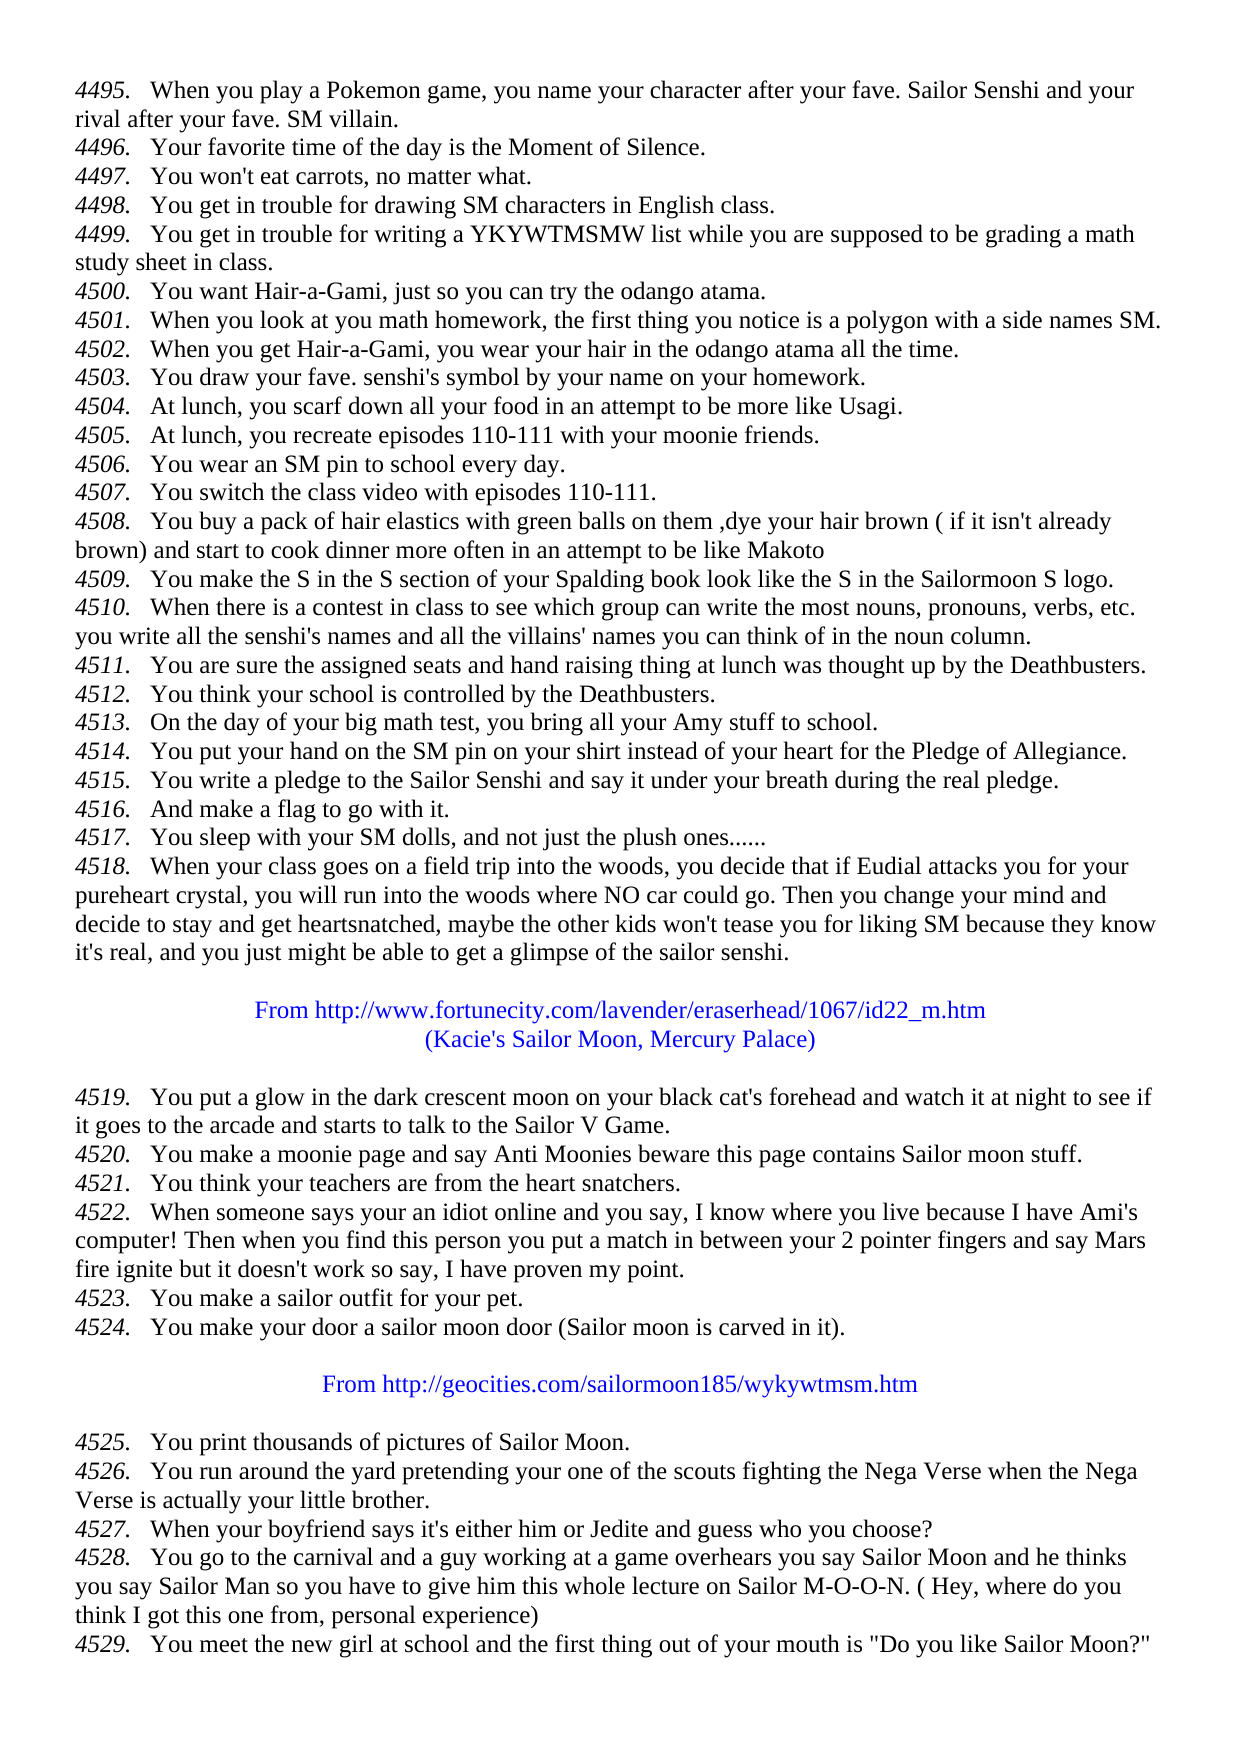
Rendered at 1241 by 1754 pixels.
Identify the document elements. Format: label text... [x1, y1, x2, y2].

list You get in trouble for writing a YKYWTMSMW list while you are supposed to be grading a math study sheet in class. [75, 219, 1165, 276]
list You are sure the assigned seats and hand raising thing at lunch was thought up by the Deathbusters. [75, 650, 1165, 679]
list You want Hair-a-Gami, just so you can try the odango atama. [75, 276, 1165, 305]
list You make the S in the S section of your Spalding book look like the S in the Sailormoon S logo. [75, 564, 1165, 592]
list Your favorite time of the day is the Moment of Silence. [75, 132, 1165, 161]
list When your boyfriend says it's either him or Jedite and guess who you choose? [75, 1514, 1165, 1542]
list You write a pledge to the Sailor Senshi and say it under your breath during the real pledge. [75, 765, 1165, 794]
list When you look at you math homework, the first thing you notice is a polygon with a side names SM. [75, 305, 1165, 334]
text From http://www.fortunecity.com/lavender/eraserhead/1067/id22_m.htm [75, 995, 1165, 1024]
text (Kacie's Sailor Moon, Mercury Palace) [75, 1024, 1165, 1053]
list And make a flag to go with it. [75, 794, 1165, 822]
list You sleep with your SM dolls, and not just the plush ones...... [75, 822, 1165, 851]
list When there is a contest in class to see which group can write the most nouns, pronouns, verbs, etc. you write all the senshi's names and all the villains' names you can think of in the noun column. [75, 592, 1165, 650]
list You switch the class video with episodes 110-111. [75, 477, 1165, 506]
list When someone says your an idiot online and you say, I know where you live because I have Ami's computer! Then when you find this person you put a match in between your 2 pointer fingers and say Mars fire ignite but it doesn't work so say, I have proven my point. [75, 1197, 1165, 1283]
list You put your hand on the SM pin on your shirt instead of your heart for the Pledge of Allegiance. [75, 736, 1165, 765]
list You run around the yard pretending your one of the scouts fighting the Nega Verse when the Nega Verse is actually your little brother. [75, 1456, 1165, 1514]
list At lunch, you scarf down all your food in an attempt to be more like Usagi. [75, 391, 1165, 420]
list You go to the carnival and a guy working at a game overhears you say Sailor Moon and he thinks you say Sailor Man so you have to give him this whole lecture on Sailor M-O-O-N. ( Hey, where do you think I got this one from, personal experience) [75, 1542, 1165, 1629]
list You make your door a sailor moon door (Sailor moon is carved in it). [75, 1312, 1165, 1340]
list You think your school is controlled by the Deathbusters. [75, 679, 1165, 707]
list When your class goes on a field trip into the woods, you decide that if Eudial attacks you for your pureheart crystal, you will run into the woods where NO car could go. Then you change your mind and decide to stay and get heartsnatched, maybe the other kids won't tease you for liking SM because they know it's real, and you just might be able to get a glimpse of the sailor senshi. [75, 851, 1165, 966]
list On the day of your big math test, you bring all your Amy stuff to school. [75, 707, 1165, 736]
list You make a sailor outfit for your pet. [75, 1283, 1165, 1312]
list You buy a pack of hair elastics with green balls on them ,dye your hair brown ( if it isn't already brown) and start to cook dinner more often in an attempt to be like Makoto [75, 506, 1165, 564]
list When you get Hair-a-Gami, you wear your hair in the odango atama all the time. [75, 334, 1165, 362]
text From http://geocities.com/sailormoon185/wykywtmsm.htm [75, 1369, 1165, 1398]
list At lunch, you recreate episodes 110-111 with your moonie friends. [75, 420, 1165, 449]
list You meet the new girl at school and the first thing out of your mouth is "Do you like Sailor Moon?" [75, 1629, 1165, 1657]
list You think your teachers are from the heart snatchers. [75, 1168, 1165, 1197]
list When you play a Pokemon game, you name your character after your fave. Sailor Senshi and your rival after your fave. SM villain. [75, 75, 1165, 132]
list You put a glow in the dark crescent moon on your black cat's forehead and watch it at night to see if it goes to the arcade and starts to talk to the Sailor V Game. [75, 1082, 1165, 1139]
list You draw your fave. senshi's symbol by your name on your homework. [75, 362, 1165, 391]
list You get in trouble for drawing SM characters in English class. [75, 190, 1165, 219]
list You make a moonie page and say Anti Moonies beware this page contains Sailor moon stuff. [75, 1139, 1165, 1168]
list You won't eat carrots, no matter what. [75, 161, 1165, 190]
list You wear an SM pin to school every day. [75, 449, 1165, 477]
list You print thousands of pictures of Sailor Moon. [75, 1427, 1165, 1456]
